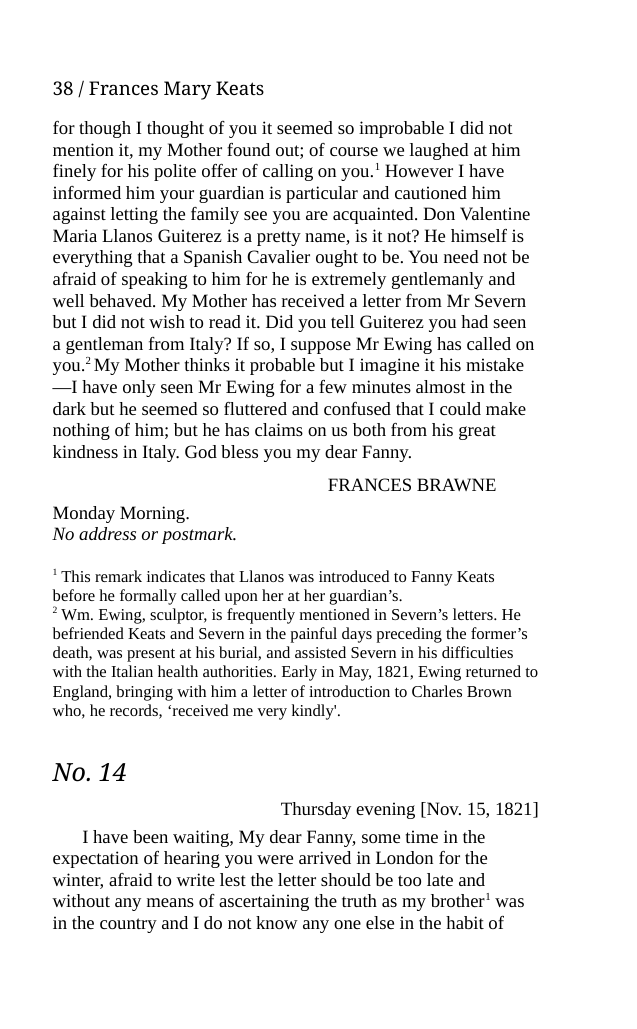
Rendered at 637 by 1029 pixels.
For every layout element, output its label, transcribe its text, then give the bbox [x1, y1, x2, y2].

text Thursday evening [Nov. 15, 1821] [52, 798, 538, 819]
text No address or postmark. [52, 523, 538, 545]
text FRANCES BRAWNE [52, 474, 538, 496]
text Monday Morning. [52, 502, 538, 523]
text 1 This remark indicates that Llanos was introduced to Fanny Keats before he formally called upon her at her guardian’s. [52, 566, 538, 605]
subtitle No. 14 [52, 755, 538, 789]
text 2 Wm. Ewing, sculptor, is frequently mentioned in Severn’s letters. He befriended Keats and Severn in the painful days preceding the former’s death, was present at his burial, and assisted Severn in his difficulties with the Italian health authorities. Early in May, 1821, Ewing returned to England, bringing with him a letter of introduction to Charles Brown who, he records, ‘received me very kindly'. [52, 605, 538, 720]
text for though I thought of you it seemed so improbable I did not mention it, my Mother found out; of course we laughed at him finely for his polite offer of calling on you.1 However I have informed him your guardian is particular and cautioned him against letting the family see you are acquainted. Don Valentine Maria Llanos Guiterez is a pretty name, is it not? He himself is everything that a Spanish Cavalier ought to be. You need not be afraid of speaking to him for he is extremely gentlemanly and well behaved. My Mother has received a letter from Mr Severn but I did not wish to read it. Did you tell Guiterez you had seen a gentleman from Italy? If so, I suppose Mr Ewing has called on you.2 My Mother thinks it probable but I imagine it his mistake—I have only seen Mr Ewing for a few minutes almost in the dark but he seemed so fluttered and confused that I could make nothing of him; but he has claims on us both from his great kindness in Italy. God bless you my dear Fanny. [52, 117, 538, 462]
text I have been waiting, My dear Fanny, some time in the expectation of hearing you were arrived in London for the winter, afraid to write lest the letter should be too late and without any means of ascertaining the truth as my brother1 was in the country and I do not know any one else in the habit of [52, 826, 538, 933]
